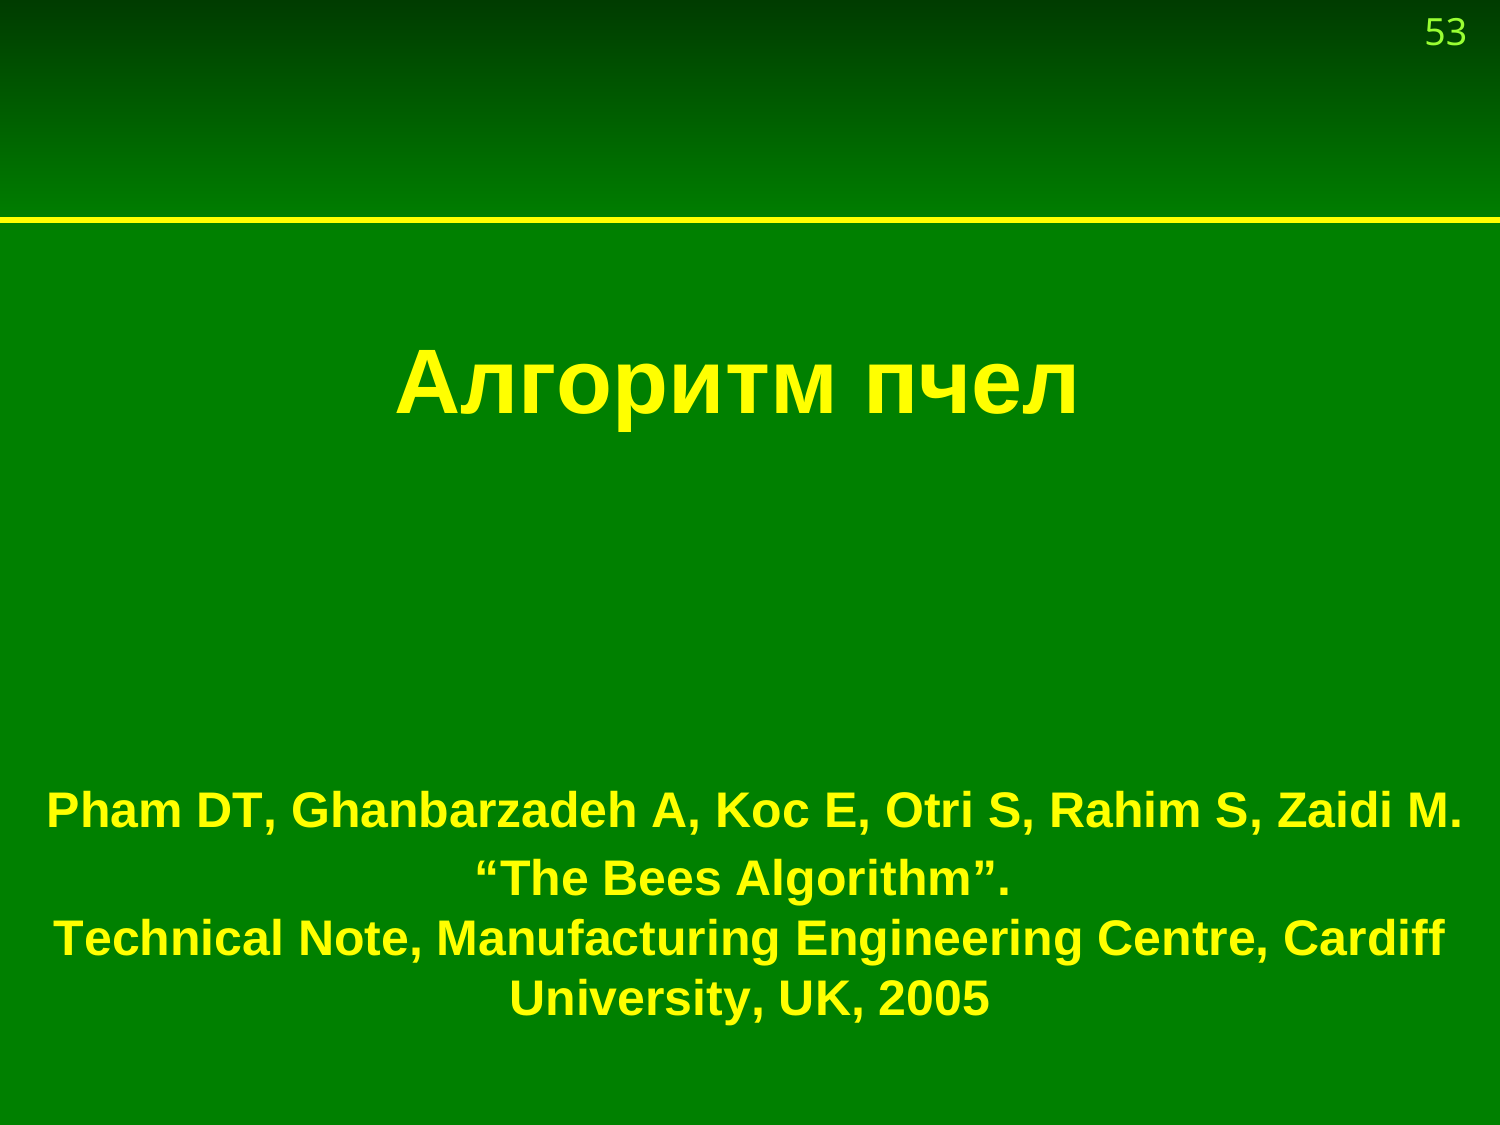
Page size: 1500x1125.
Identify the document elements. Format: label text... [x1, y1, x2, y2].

text_box Алгоритм пчел [29, 314, 1447, 440]
text_box Pham DT, Ghanbarzadeh A, Koc E, Otri S, Rahim S, Zaidi M. “The Bees Algorithm”. Technical Note, Manufacturing Engineering Centre, Cardiff University, UK, 2005 [0, 680, 1500, 1081]
